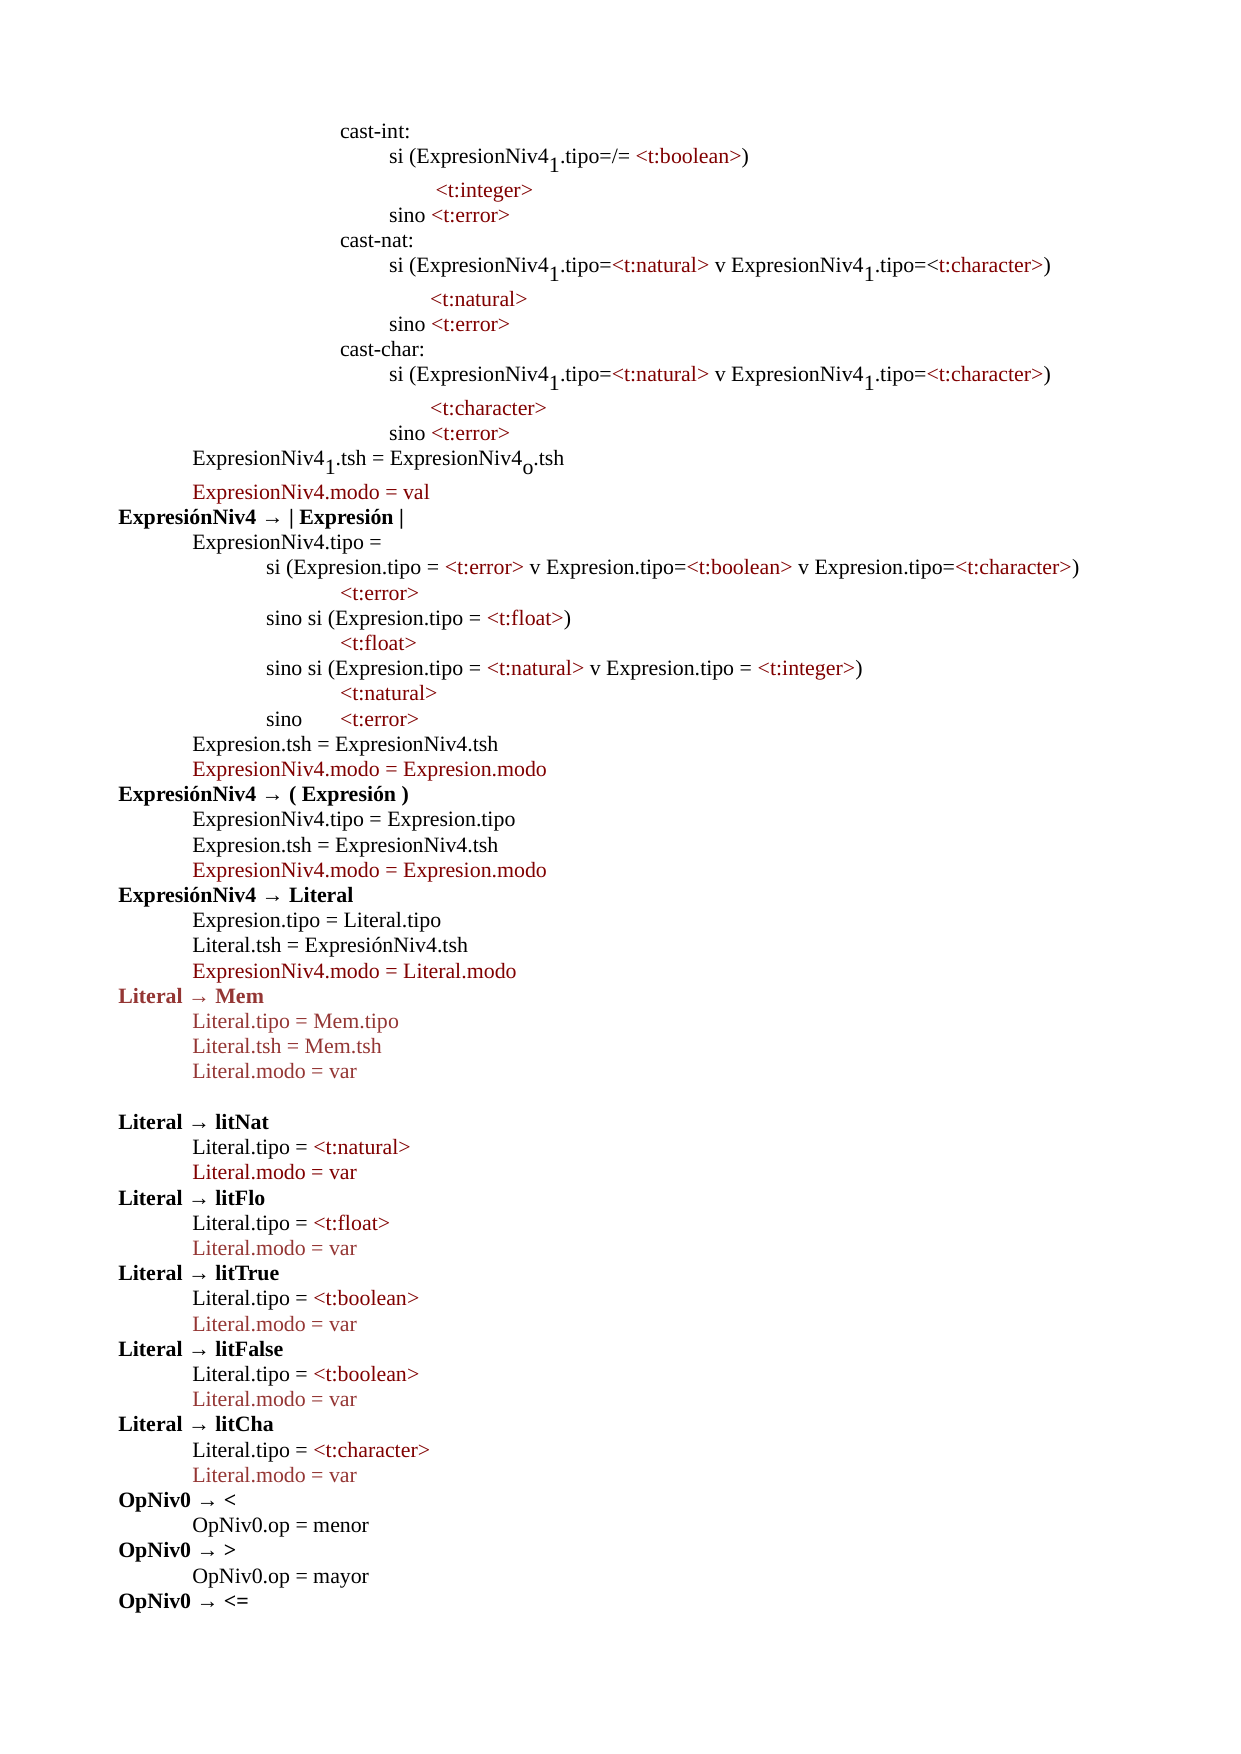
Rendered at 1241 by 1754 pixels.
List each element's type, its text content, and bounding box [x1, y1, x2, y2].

text Literal → litTrue [118, 1260, 1122, 1285]
text Literal.tsh = ExpresiónNiv4.tsh [118, 932, 1122, 958]
text OpNiv0 → < [118, 1487, 1122, 1512]
text Literal → litFlo [118, 1184, 1122, 1210]
text sino si (Expresion.tipo = <t:natural> v Expresion.tipo = <t:integer>) [118, 655, 1122, 680]
text cast-char: [118, 336, 1122, 361]
text <t:float> [118, 630, 1122, 655]
text si (Expresion.tipo = <t:error> v Expresion.tipo=<t:boolean> v Expresion.tipo=<t:character>) [118, 554, 1122, 579]
text ExpresiónNiv4 → ( Expresión ) [118, 781, 1122, 806]
text ExpresionNiv4.modo = val [118, 479, 1122, 504]
text <t:integer> [118, 177, 1122, 202]
text sino <t:error> [118, 420, 1122, 445]
text Literal.tipo = <t:boolean> [118, 1361, 1122, 1386]
text ExpresiónNiv4 → | Expresión | [118, 504, 1122, 529]
text Expresion.tipo = Literal.tipo [118, 907, 1122, 932]
text <t:error> [118, 579, 1122, 605]
text Literal → litFalse [118, 1336, 1122, 1361]
text Literal → litCha [118, 1411, 1122, 1437]
text sino <t:error> [118, 311, 1122, 336]
text OpNiv0.op = mayor [118, 1563, 1122, 1588]
text Expresion.tsh = ExpresionNiv4.tsh [118, 832, 1122, 857]
text <t:character> [118, 395, 1122, 420]
text Literal.modo = var [118, 1235, 1122, 1260]
text Literal.modo = var [118, 1058, 1122, 1084]
text Expresion.tsh = ExpresionNiv4.tsh [118, 731, 1122, 756]
text ExpresionNiv4.modo = Literal.modo [118, 958, 1122, 983]
text OpNiv0.op = menor [118, 1512, 1122, 1537]
text Literal.modo = var [118, 1386, 1122, 1411]
text ExpresionNiv4.tipo = Expresion.tipo [118, 806, 1122, 832]
text Literal → Mem [118, 983, 1122, 1008]
text Literal → litNat [118, 1109, 1122, 1134]
text ExpresionNiv4.modo = Expresion.modo [118, 857, 1122, 882]
text Literal.tipo = <t:natural> [118, 1134, 1122, 1159]
text ExpresionNiv4.modo = Expresion.modo [118, 756, 1122, 781]
text <t:natural> [118, 680, 1122, 706]
text Literal.tipo = <t:boolean> [118, 1285, 1122, 1311]
text cast-int: [118, 118, 1122, 143]
text Literal.modo = var [118, 1311, 1122, 1336]
text OpNiv0 → > [118, 1537, 1122, 1563]
text ExpresiónNiv4 → Literal [118, 882, 1122, 907]
text Literal.tsh = Mem.tsh [118, 1033, 1122, 1058]
text ExpresionNiv41.tsh = ExpresionNiv4o.tsh [118, 445, 1122, 479]
text Literal.tipo = <t:float> [118, 1210, 1122, 1235]
text Literal.tipo = Mem.tipo [118, 1008, 1122, 1033]
text si (ExpresionNiv41.tipo=/= <t:boolean>) [118, 143, 1122, 177]
text cast-nat: [118, 227, 1122, 252]
text sino <t:error> [118, 202, 1122, 227]
text sino <t:error> [118, 706, 1122, 731]
text ExpresionNiv4.tipo = [118, 529, 1122, 554]
text Literal.modo = var [118, 1462, 1122, 1487]
text sino si (Expresion.tipo = <t:float>) [118, 605, 1122, 630]
text Literal.modo = var [118, 1159, 1122, 1184]
text <t:natural> [118, 286, 1122, 311]
text Literal.tipo = <t:character> [118, 1437, 1122, 1462]
text OpNiv0 → <= [118, 1588, 1122, 1613]
text si (ExpresionNiv41.tipo=<t:natural> v ExpresionNiv41.tipo=<t:character>) [118, 361, 1122, 395]
text si (ExpresionNiv41.tipo=<t:natural> v ExpresionNiv41.tipo=<t:character>) [118, 252, 1122, 286]
